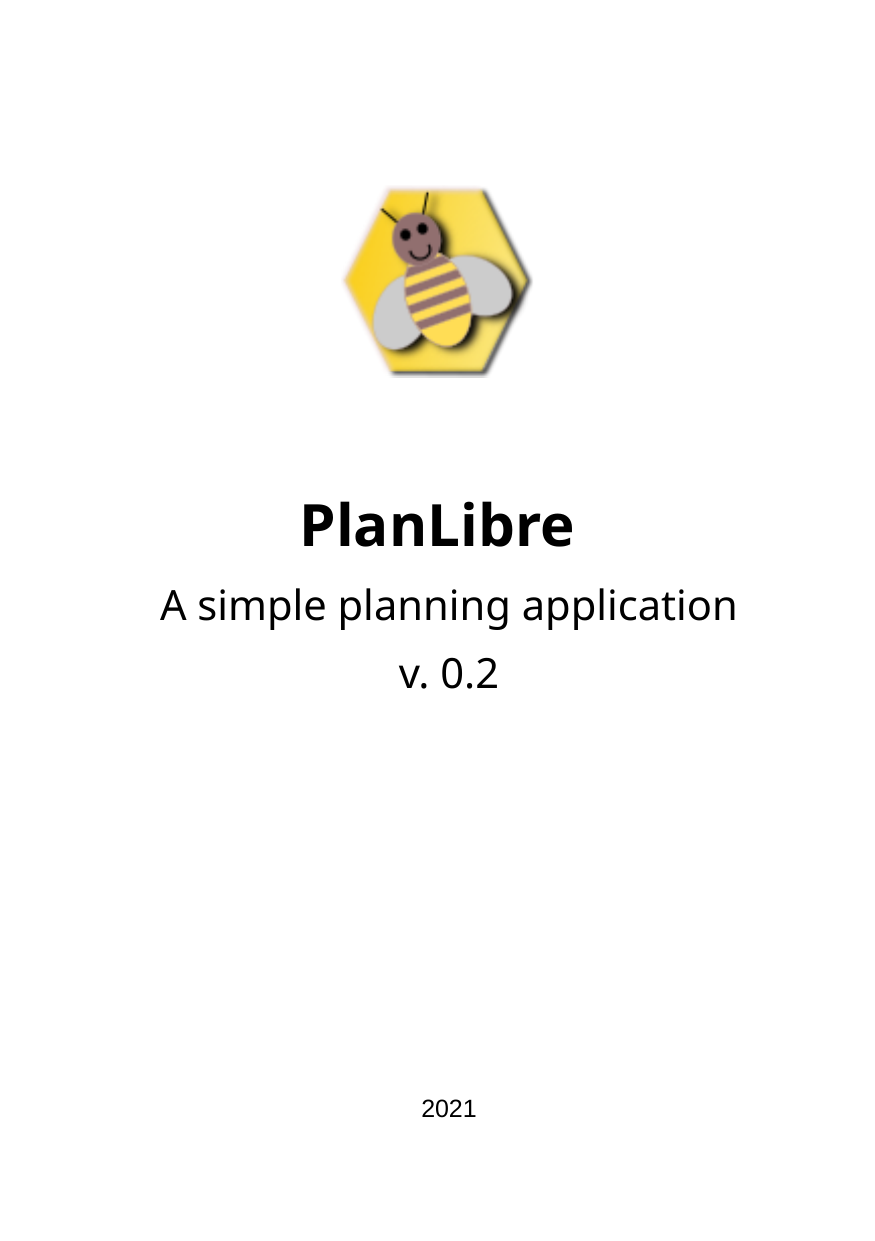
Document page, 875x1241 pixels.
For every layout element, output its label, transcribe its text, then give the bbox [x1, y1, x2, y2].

title PlanLibre [88, 484, 786, 563]
text A simple planning application [88, 576, 786, 632]
text 2021 [88, 1093, 786, 1122]
picture [340, 185, 534, 378]
text v. 0.2 [88, 644, 786, 701]
